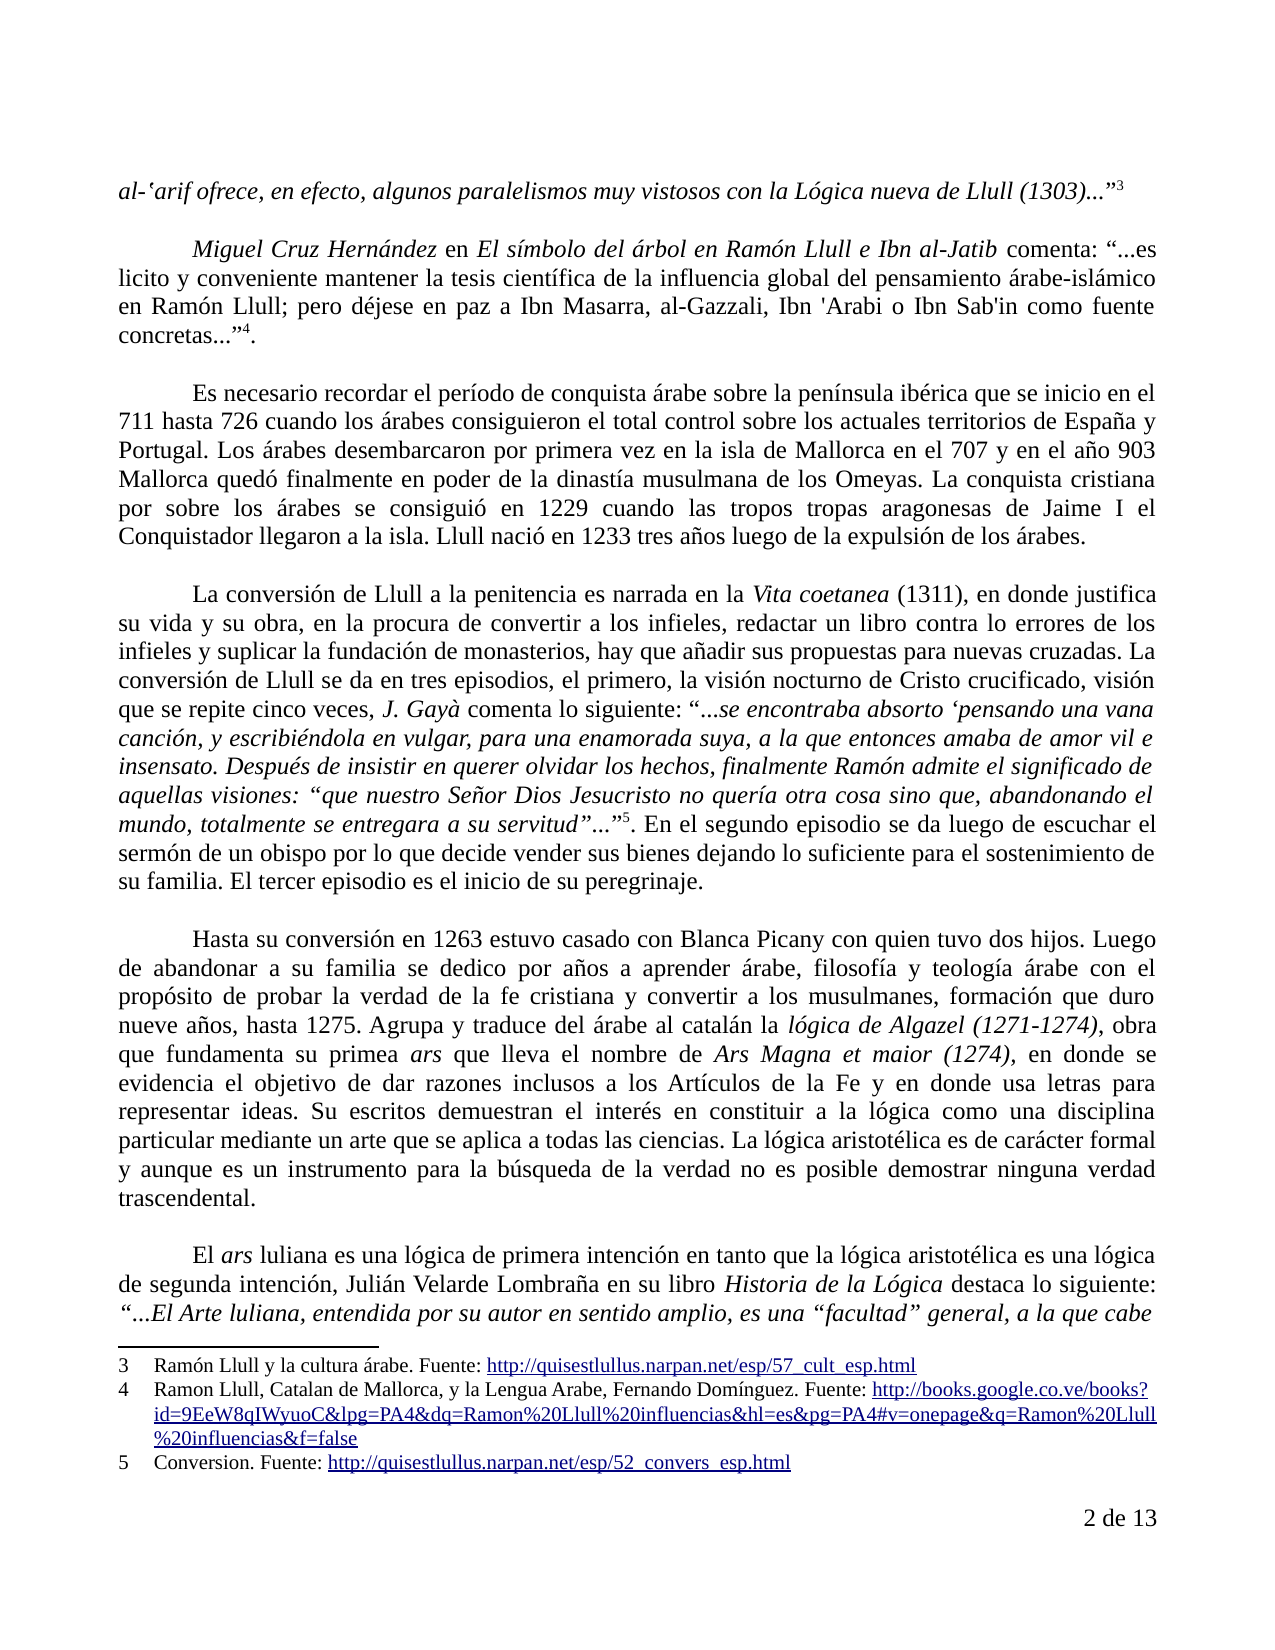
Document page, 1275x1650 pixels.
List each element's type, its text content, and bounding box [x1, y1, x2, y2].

text Ramón Llull y la cultura árabe. Fuente: http://quisestlullus.narpan.net/esp/57_cult_esp.html [118, 1353, 1157, 1377]
text Miguel Cruz Hernández en El símbolo del árbol en Ramón Llull e Ibn al-Jatib comenta: “...es licito y conveniente mantener la tesis científica de la influencia global del pensamiento árabe-islámico en Ramón Llull; pero déjese en paz a Ibn Masarra, al-Gazzali, Ibn 'Arabi o Ibn Sab'in como fuente concretas...”. [118, 234, 1157, 349]
text al-‛arif ofrece, en efecto, algunos paralelismos muy vistosos con la Lógica nueva de Llull (1303)...” [118, 176, 1157, 205]
text La conversión de Llull a la penitencia es narrada en la Vita coetanea (1311), en donde justifica su vida y su obra, en la procura de convertir a los infieles, redactar un libro contra lo errores de los infieles y suplicar la fundación de monasterios, hay que añadir sus propuestas para nuevas cruzadas. La conversión de Llull se da en tres episodios, el primero, la visión nocturno de Cristo crucificado, visión que se repite cinco veces, J. Gayà comenta lo siguiente: “...se encontraba absorto ‘pensando una vana canción, y escribiéndola en vulgar, para una enamorada suya, a la que entonces amaba de amor vil e insensato. Después de insistir en querer olvidar los hechos, finalmente Ramón admite el significado de aquellas visiones: “que nuestro Señor Dios Jesucristo no quería otra cosa sino que, abandonando el mundo, totalmente se entregara a su servitud”...”. En el segundo episodio se da luego de escuchar el sermón de un obispo por lo que decide vender sus bienes dejando lo suficiente para el sostenimiento de su familia. El tercer episodio es el inicio de su peregrinaje. [118, 579, 1157, 895]
text El ars luliana es una lógica de primera intención en tanto que la lógica aristotélica es una lógica de segunda intención, Julián Velarde Lombraña en su libro Historia de la Lógica destaca lo siguiente: “...El Arte luliana, entendida por su autor en sentido amplio, es una “facultad” general, a la que cabe [118, 1240, 1157, 1326]
text Ramon Llull, Catalan de Mallorca, y la Lengua Arabe, Fernando Domínguez. Fuente: http://books.google.co.ve/books?id=9EeW8qIWyuoC&lpg=PA4&dq=Ramon%20Llull%20influencias&hl=es&pg=PA4#v=onepage&q=Ramon%20Llull%20influencias&f=false [118, 1377, 1157, 1449]
text Es necesario recordar el período de conquista árabe sobre la península ibérica que se inicio en el 711 hasta 726 cuando los árabes consiguieron el total control sobre los actuales territorios de España y Portugal. Los árabes desembarcaron por primera vez en la isla de Mallorca en el 707 y en el año 903 Mallorca quedó finalmente en poder de la dinastía musulmana de los Omeyas. La conquista cristiana por sobre los árabes se consiguió en 1229 cuando las tropos tropas aragonesas de Jaime I el Conquistador llegaron a la isla. Llull nació en 1233 tres años luego de la expulsión de los árabes. [118, 378, 1157, 550]
text Hasta su conversión en 1263 estuvo casado con Blanca Picany con quien tuvo dos hijos. Luego de abandonar a su familia se dedico por años a aprender árabe, filosofía y teología árabe con el propósito de probar la verdad de la fe cristiana y convertir a los musulmanes, formación que duro nueve años, hasta 1275. Agrupa y traduce del árabe al catalán la lógica de Algazel (1271-1274), obra que fundamenta su primea ars que lleva el nombre de Ars Magna et maior (1274), en donde se evidencia el objetivo de dar razones inclusos a los Artículos de la Fe y en donde usa letras para representar ideas. Su escritos demuestran el interés en constituir a la lógica como una disciplina particular mediante un arte que se aplica a todas las ciencias. La lógica aristotélica es de carácter formal y aunque es un instrumento para la búsqueda de la verdad no es posible demostrar ninguna verdad trascendental. [118, 924, 1157, 1211]
text Conversion. Fuente: http://quisestlullus.narpan.net/esp/52_convers_esp.html [118, 1449, 1157, 1474]
